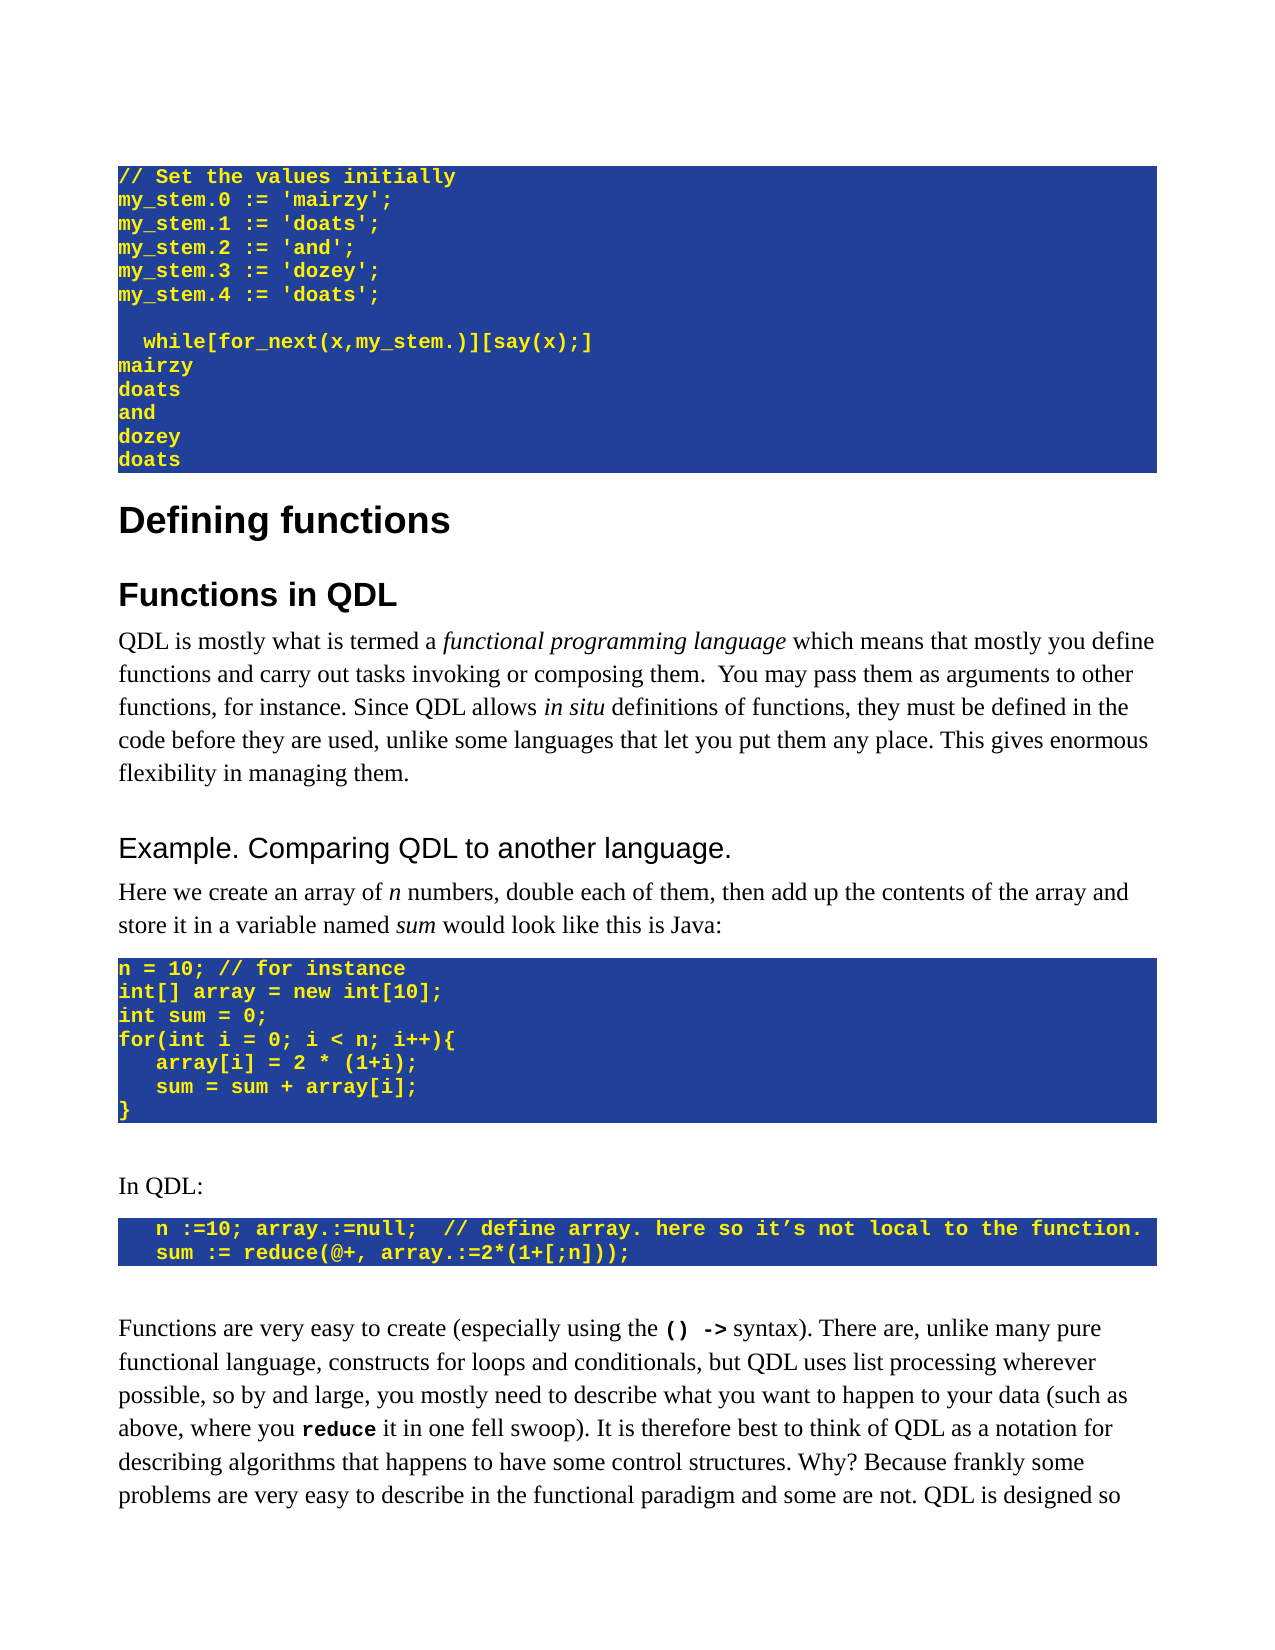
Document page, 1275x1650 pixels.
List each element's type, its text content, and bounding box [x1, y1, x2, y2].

text doats [118, 449, 1157, 473]
text while[for_next(x,my_stem.)][say(x);] [118, 331, 1157, 355]
text and [118, 402, 1157, 426]
subtitle Functions in QDL [118, 575, 1157, 614]
subtitle Defining functions [118, 498, 1157, 542]
text dozey [118, 426, 1157, 449]
text my_stem.0 := 'mairzy'; [118, 189, 1157, 213]
subtitle Example. Comparing QDL to another language. [118, 831, 1157, 864]
text n = 10; // for instance [118, 958, 1157, 981]
text int[] array = new int[10]; [118, 981, 1157, 1005]
text In QDL: [118, 1171, 1157, 1199]
text my_stem.3 := 'dozey'; [118, 260, 1157, 284]
text my_stem.1 := 'doats'; [118, 213, 1157, 237]
text mairzy [118, 355, 1157, 378]
text QDL is mostly what is termed a functional programming language which means that mostly you define functions and carry out tasks invoking or composing them. You may pass them as arguments to other functions, for instance. Since QDL allows in situ definitions of functions, they must be defined in the code before they are used, unlike some languages that let you put them any place. This gives enormous flexibility in managing them. [118, 626, 1157, 787]
text int sum = 0; [118, 1005, 1157, 1028]
text for(int i = 0; i < n; i++){ [118, 1028, 1157, 1052]
text Functions are very easy to create (especially using the () -> syntax). There are, unlike many pure functional language, constructs for loops and conditionals, but QDL uses list processing wherever possible, so by and large, you mostly need to describe what you want to happen to your data (such as above, where you reduce it in one fell swoop). It is therefore best to think of QDL as a notation for describing algorithms that happens to have some control structures. Why? Because frankly some problems are very easy to describe in the functional paradigm and some are not. QDL is designed so [118, 1313, 1157, 1509]
text array[i] = 2 * (1+i); [118, 1052, 1157, 1076]
text doats [118, 378, 1157, 402]
text my_stem.4 := 'doats'; [118, 284, 1157, 308]
text sum = sum + array[i]; [118, 1076, 1157, 1099]
text n :=10; array.:=null; // define array. here so it’s not local to the function. [118, 1218, 1157, 1242]
text } [118, 1099, 1157, 1123]
text my_stem.2 := 'and'; [118, 237, 1157, 260]
text sum := reduce(@+, array.:=2*(1+[;n])); [118, 1242, 1157, 1266]
text Here we create an array of n numbers, double each of them, then add up the contents of the array and store it in a variable named sum would look like this is Java: [118, 877, 1157, 939]
text // Set the values initially [118, 166, 1157, 189]
